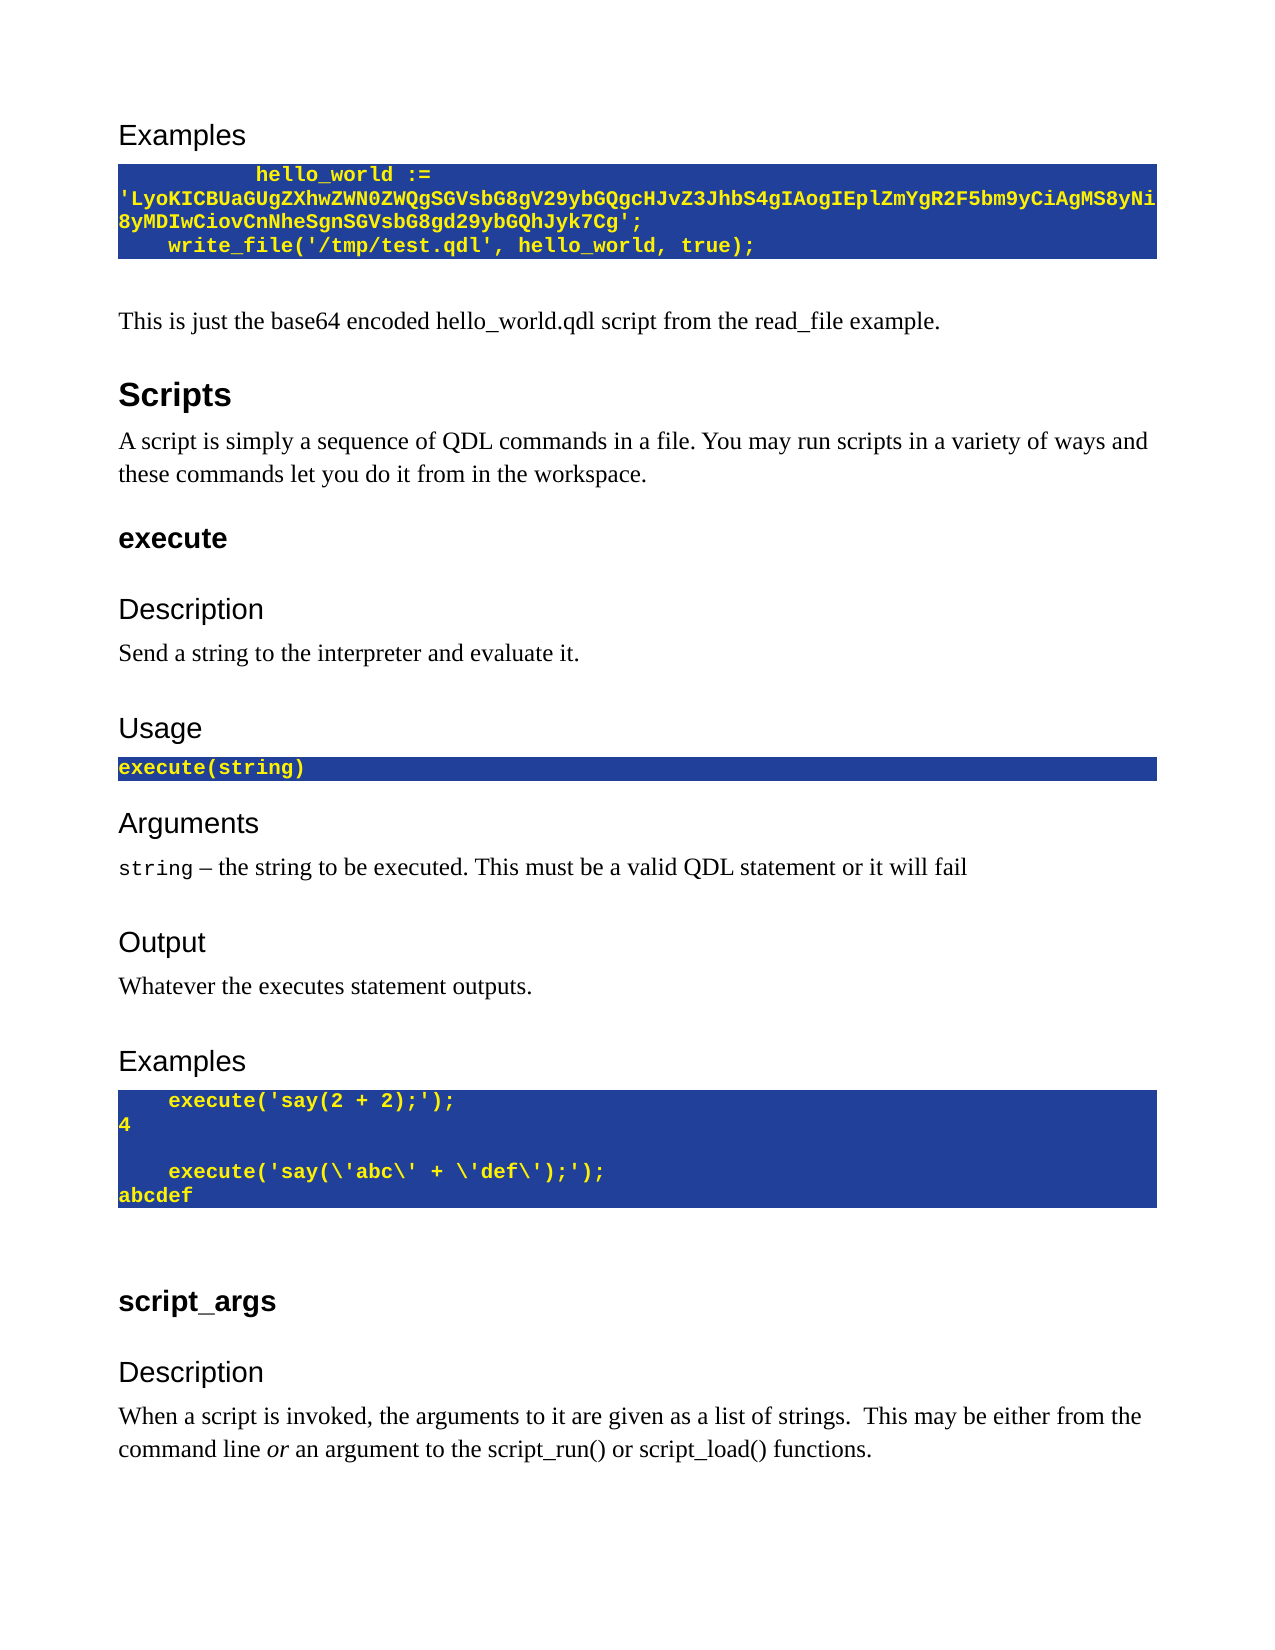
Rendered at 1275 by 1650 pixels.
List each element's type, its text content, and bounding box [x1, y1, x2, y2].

text A script is simply a sequence of QDL commands in a file. You may run scripts in a variety of ways and these commands let you do it from in the workspace. [118, 426, 1157, 488]
text execute('say(2 + 2);'); [118, 1090, 1157, 1114]
text Send a string to the interpreter and evaluate it. [118, 638, 1157, 667]
text string – the string to be executed. This must be a valid QDL statement or it will fail [118, 852, 1157, 881]
text This is just the base64 encoded hello_world.qdl script from the read_file example. [118, 306, 1157, 335]
text execute(string) [118, 757, 1157, 781]
text abcdef [118, 1184, 1157, 1208]
subtitle script_args [118, 1284, 1157, 1317]
subtitle Examples [118, 1044, 1157, 1077]
subtitle Arguments [118, 806, 1157, 839]
subtitle Description [118, 1355, 1157, 1388]
subtitle Scripts [118, 375, 1157, 413]
text write_file('/tmp/test.qdl', hello_world, true); [118, 235, 1157, 259]
text 4 [118, 1114, 1157, 1137]
text When a script is invoked, the arguments to it are given as a list of strings. This may be either from the command line or an argument to the script_run() or script_load() functions. [118, 1401, 1157, 1463]
text hello_world := 'LyoKICBUaGUgZXhwZWN0ZWQgSGVsbG8gV29ybGQgcHJvZ3JhbS4gIAogIEplZmYgR2F5bm9yCiAgMS8yNi8yMDIwCiovCnNheSgnSGVsbG8gd29ybGQhJyk7Cg'; [118, 164, 1157, 235]
subtitle Output [118, 925, 1157, 959]
subtitle Examples [118, 118, 1157, 152]
subtitle execute [118, 521, 1157, 555]
subtitle Description [118, 592, 1157, 626]
subtitle Usage [118, 711, 1157, 744]
text Whatever the executes statement outputs. [118, 971, 1157, 1000]
text execute('say(\'abc\' + \'def\');'); [118, 1161, 1157, 1184]
